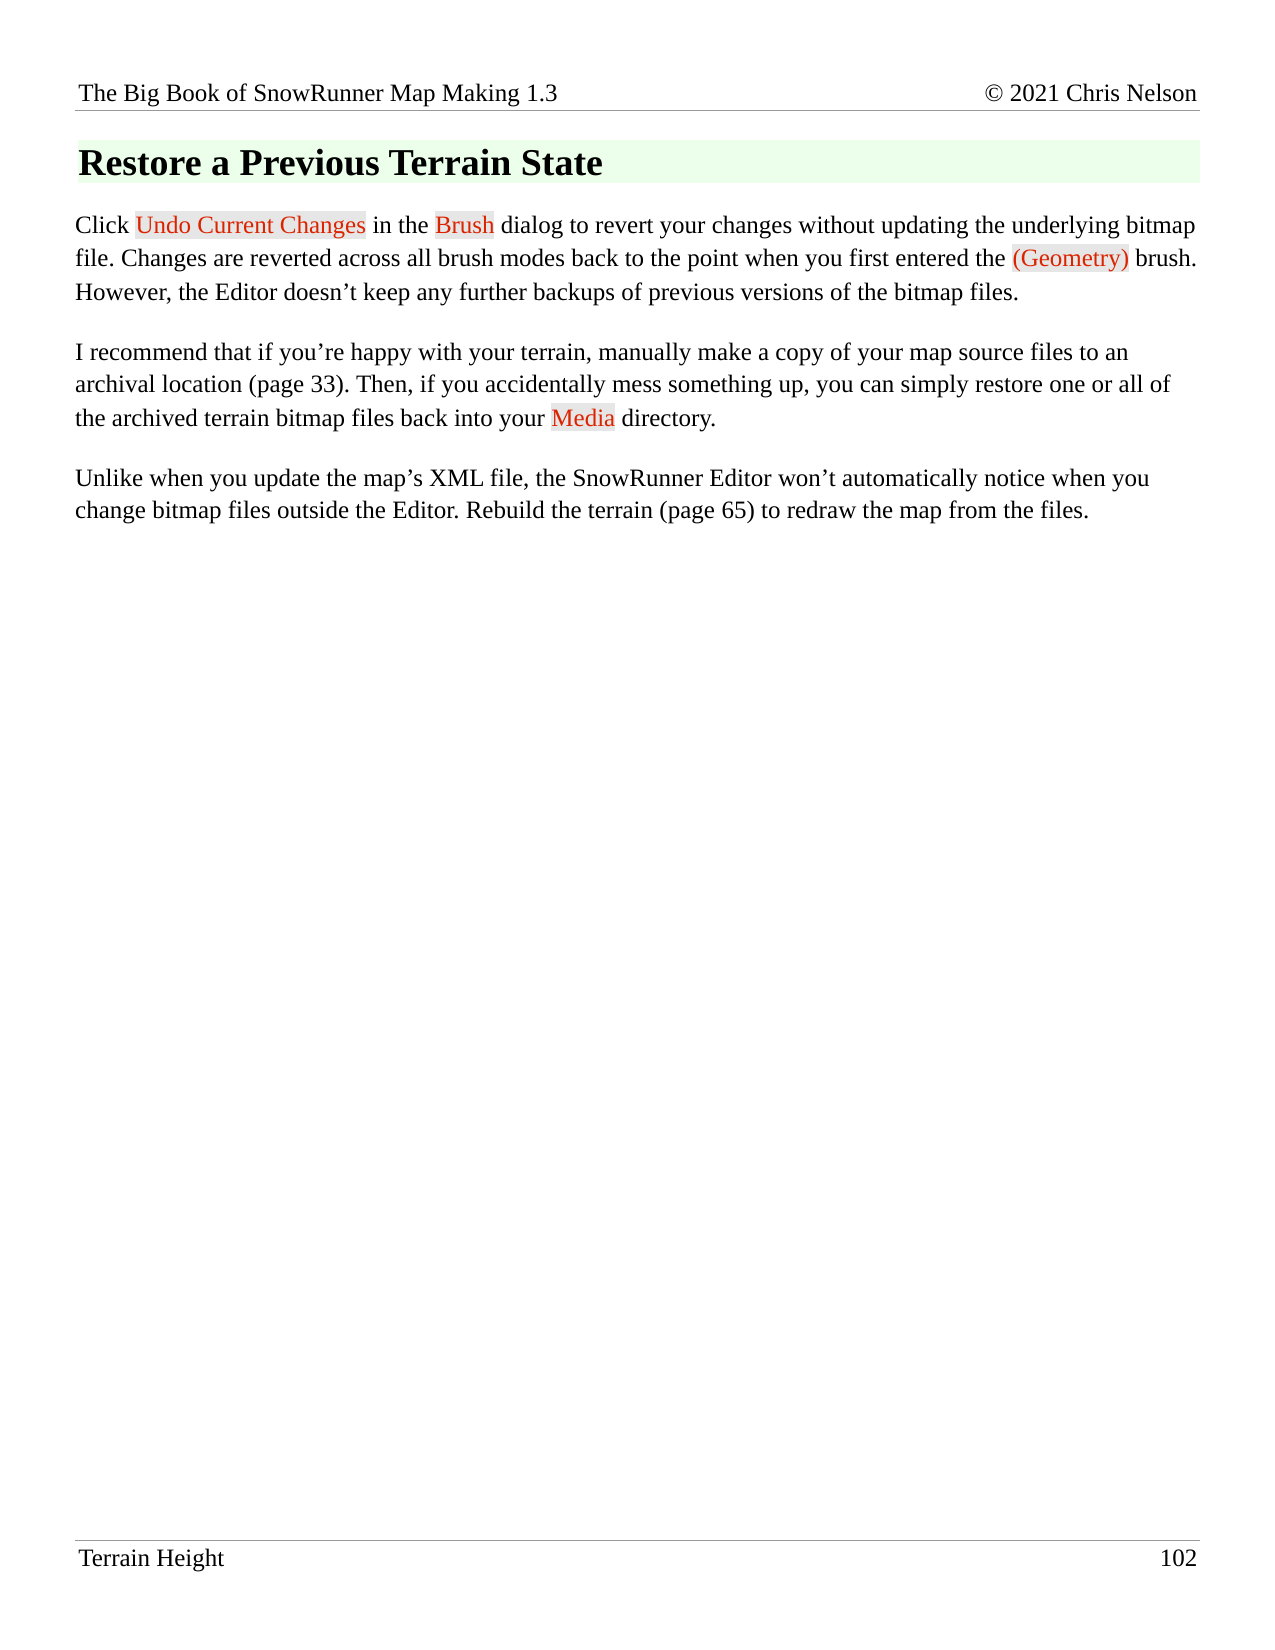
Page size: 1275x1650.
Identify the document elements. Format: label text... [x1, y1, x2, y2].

text Click Undo Current Changes in the Brush dialog to revert your changes without updating the underlying bitmap file. Changes are reverted across all brush modes back to the point when you first entered the (Geometry) brush. However, the Editor doesn’t keep any further backups of previous versions of the bitmap files. [75, 211, 1200, 305]
text Unlike when you update the map’s XML file, the SnowRunner Editor won’t automatically notice when you change bitmap files outside the Editor. Rebuild the terrain (page 65) to redraw the map from the files. [75, 463, 1200, 524]
subtitle Restore a Previous Terrain State [78, 140, 1200, 183]
text I recommend that if you’re happy with your terrain, manually make a copy of your map source files to an archival location (page 33). Then, if you accidentally mess something up, you can simply restore one or all of the archived terrain bitmap files back into your Media directory. [75, 337, 1200, 431]
